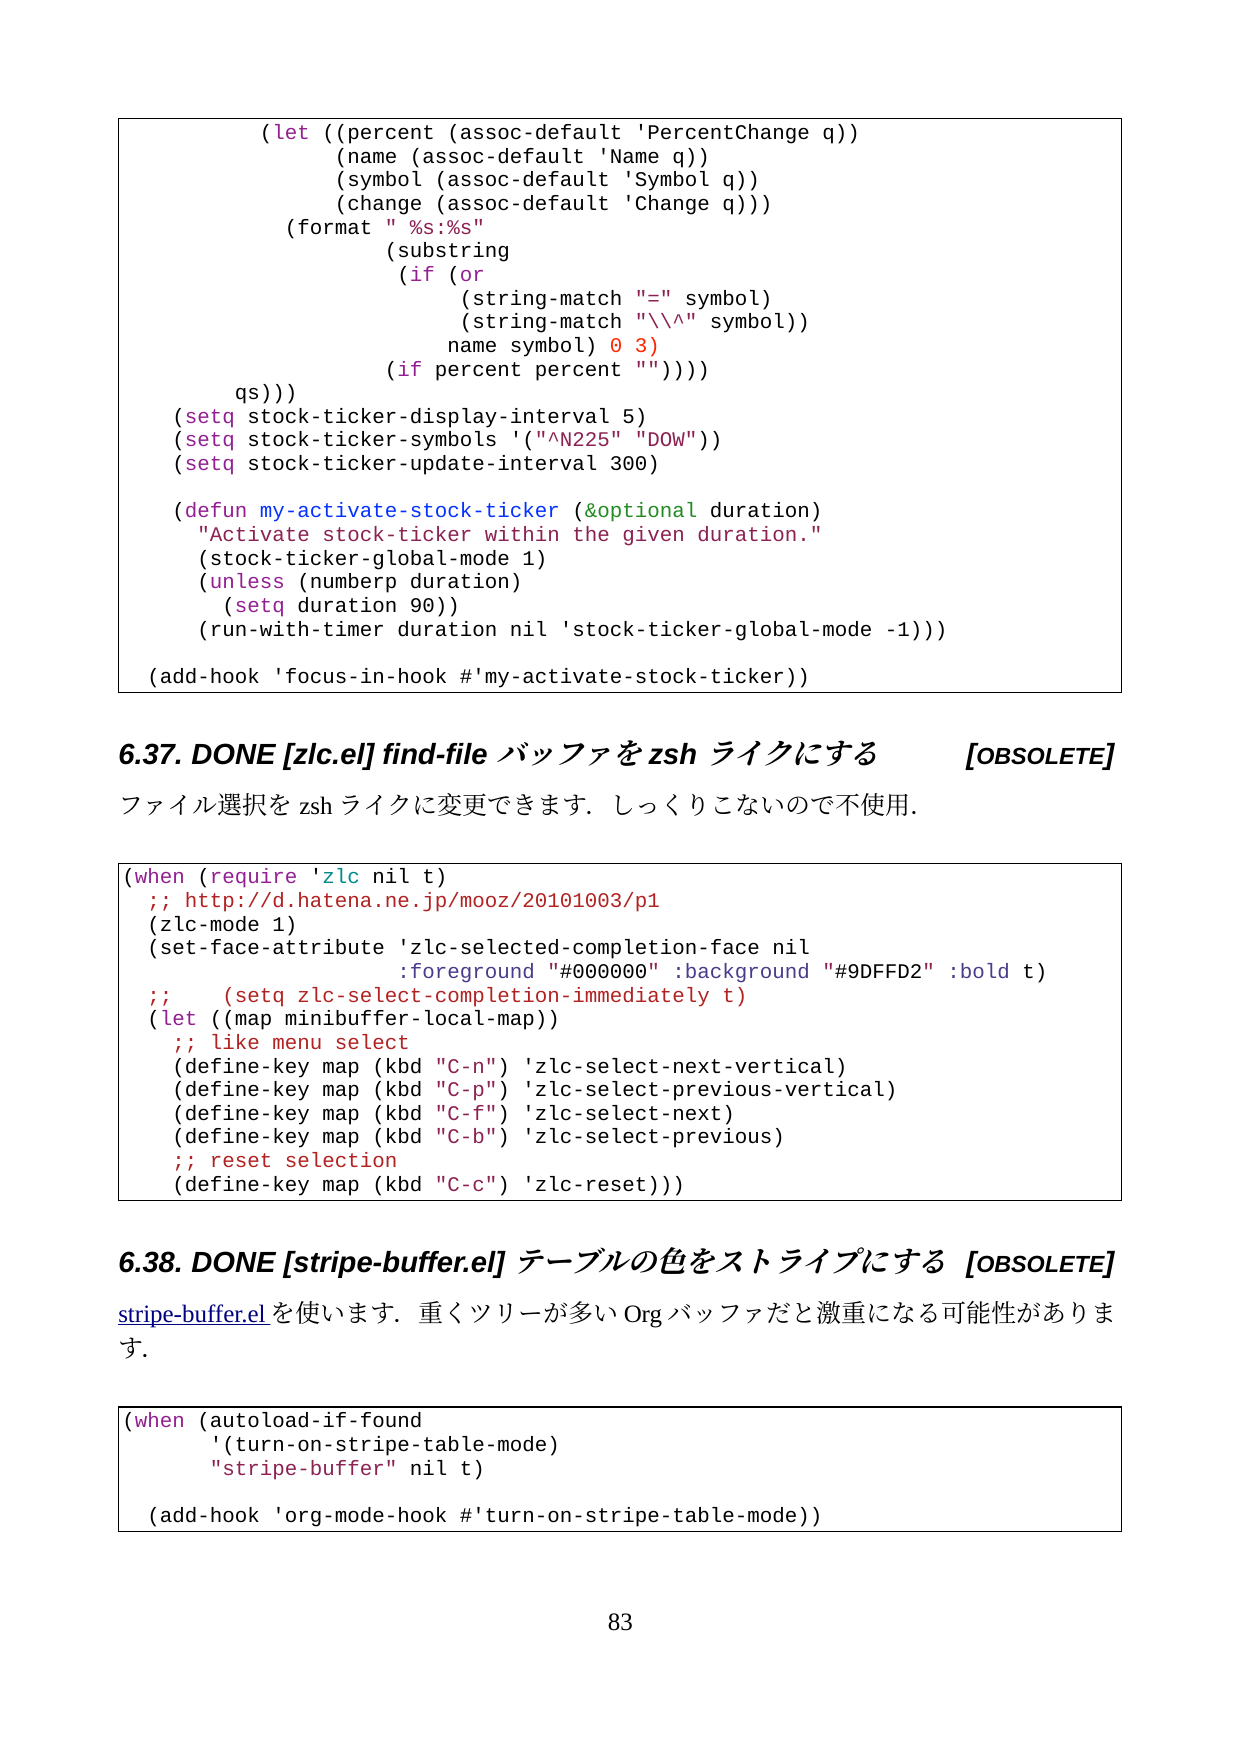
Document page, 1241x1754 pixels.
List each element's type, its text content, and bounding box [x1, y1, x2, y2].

text "stripe-buffer" nil t) [119, 1454, 1121, 1477]
text (setq duration 90)) [119, 591, 1121, 615]
text (name (assoc-default 'Name q)) [119, 142, 1121, 165]
text stripe-buffer.elを使います．重くツリーが多いOrgバッファだと激重になる可能性があります． [118, 1293, 1122, 1394]
text :foreground "#000000" :background "#9DFFD2" :bold t) [119, 957, 1121, 981]
subtitle DONE [stripe-buffer.el] テーブルの色をストライプにする [obsolete] [118, 1239, 1122, 1281]
text (string-match "\\^" symbol)) [119, 307, 1121, 331]
text (run-with-timer duration nil 'stock-ticker-global-mode -1))) [119, 615, 1121, 638]
text (add-hook 'focus-in-hook #'my-activate-stock-ticker)) [119, 662, 1121, 692]
text (symbol (assoc-default 'Symbol q)) [119, 165, 1121, 189]
text ;; like menu select [119, 1028, 1121, 1052]
text ファイル選択を zsh ライクに変更できます．しっくりこないので不使用． [118, 785, 1122, 850]
text ;; reset selection [119, 1146, 1121, 1170]
text (setq stock-ticker-symbols '("^N225" "DOW")) [119, 426, 1121, 449]
text '(turn-on-stripe-table-mode) [119, 1430, 1121, 1454]
text (if percent percent "")))) [119, 354, 1121, 378]
text (setq stock-ticker-display-interval 5) [119, 402, 1121, 426]
text (define-key map (kbd "C-p") 'zlc-select-previous-vertical) [119, 1075, 1121, 1099]
text (define-key map (kbd "C-f") 'zlc-select-next) [119, 1099, 1121, 1123]
text (set-face-attribute 'zlc-selected-completion-face nil [119, 933, 1121, 957]
text (stock-ticker-global-mode 1) [119, 544, 1121, 567]
text (when (autoload-if-found [119, 1408, 1121, 1430]
subtitle DONE [zlc.el] find-file バッファを zsh ライクにする [obsolete] [118, 731, 1122, 773]
text (define-key map (kbd "C-b") 'zlc-select-previous) [119, 1123, 1121, 1146]
text (defun my-activate-stock-ticker (&optional duration) [119, 496, 1121, 520]
text (zlc-mode 1) [119, 910, 1121, 933]
text (let ((percent (assoc-default 'PercentChange q)) [119, 119, 1121, 142]
text (substring [119, 236, 1121, 260]
text (setq stock-ticker-update-interval 300) [119, 449, 1121, 473]
text ;; http://d.hatena.ne.jp/mooz/20101003/p1 [119, 886, 1121, 910]
text (change (assoc-default 'Change q))) [119, 189, 1121, 213]
text (format " %s:%s" [119, 213, 1121, 236]
text qs))) [119, 378, 1121, 402]
text (if (or [119, 260, 1121, 284]
text (define-key map (kbd "C-n") 'zlc-select-next-vertical) [119, 1052, 1121, 1075]
text (string-match "=" symbol) [119, 284, 1121, 307]
text ;; (setq zlc-select-completion-immediately t) [119, 981, 1121, 1004]
text (add-hook 'org-mode-hook #'turn-on-stripe-table-mode)) [119, 1501, 1121, 1531]
text (unless (numberp duration) [119, 567, 1121, 591]
text name symbol) 0 3) [119, 331, 1121, 354]
text (define-key map (kbd "C-c") 'zlc-reset))) [119, 1170, 1121, 1200]
text "Activate stock-ticker within the given duration." [119, 520, 1121, 544]
text (when (require 'zlc nil t) [119, 864, 1121, 886]
text (let ((map minibuffer-local-map)) [119, 1004, 1121, 1028]
